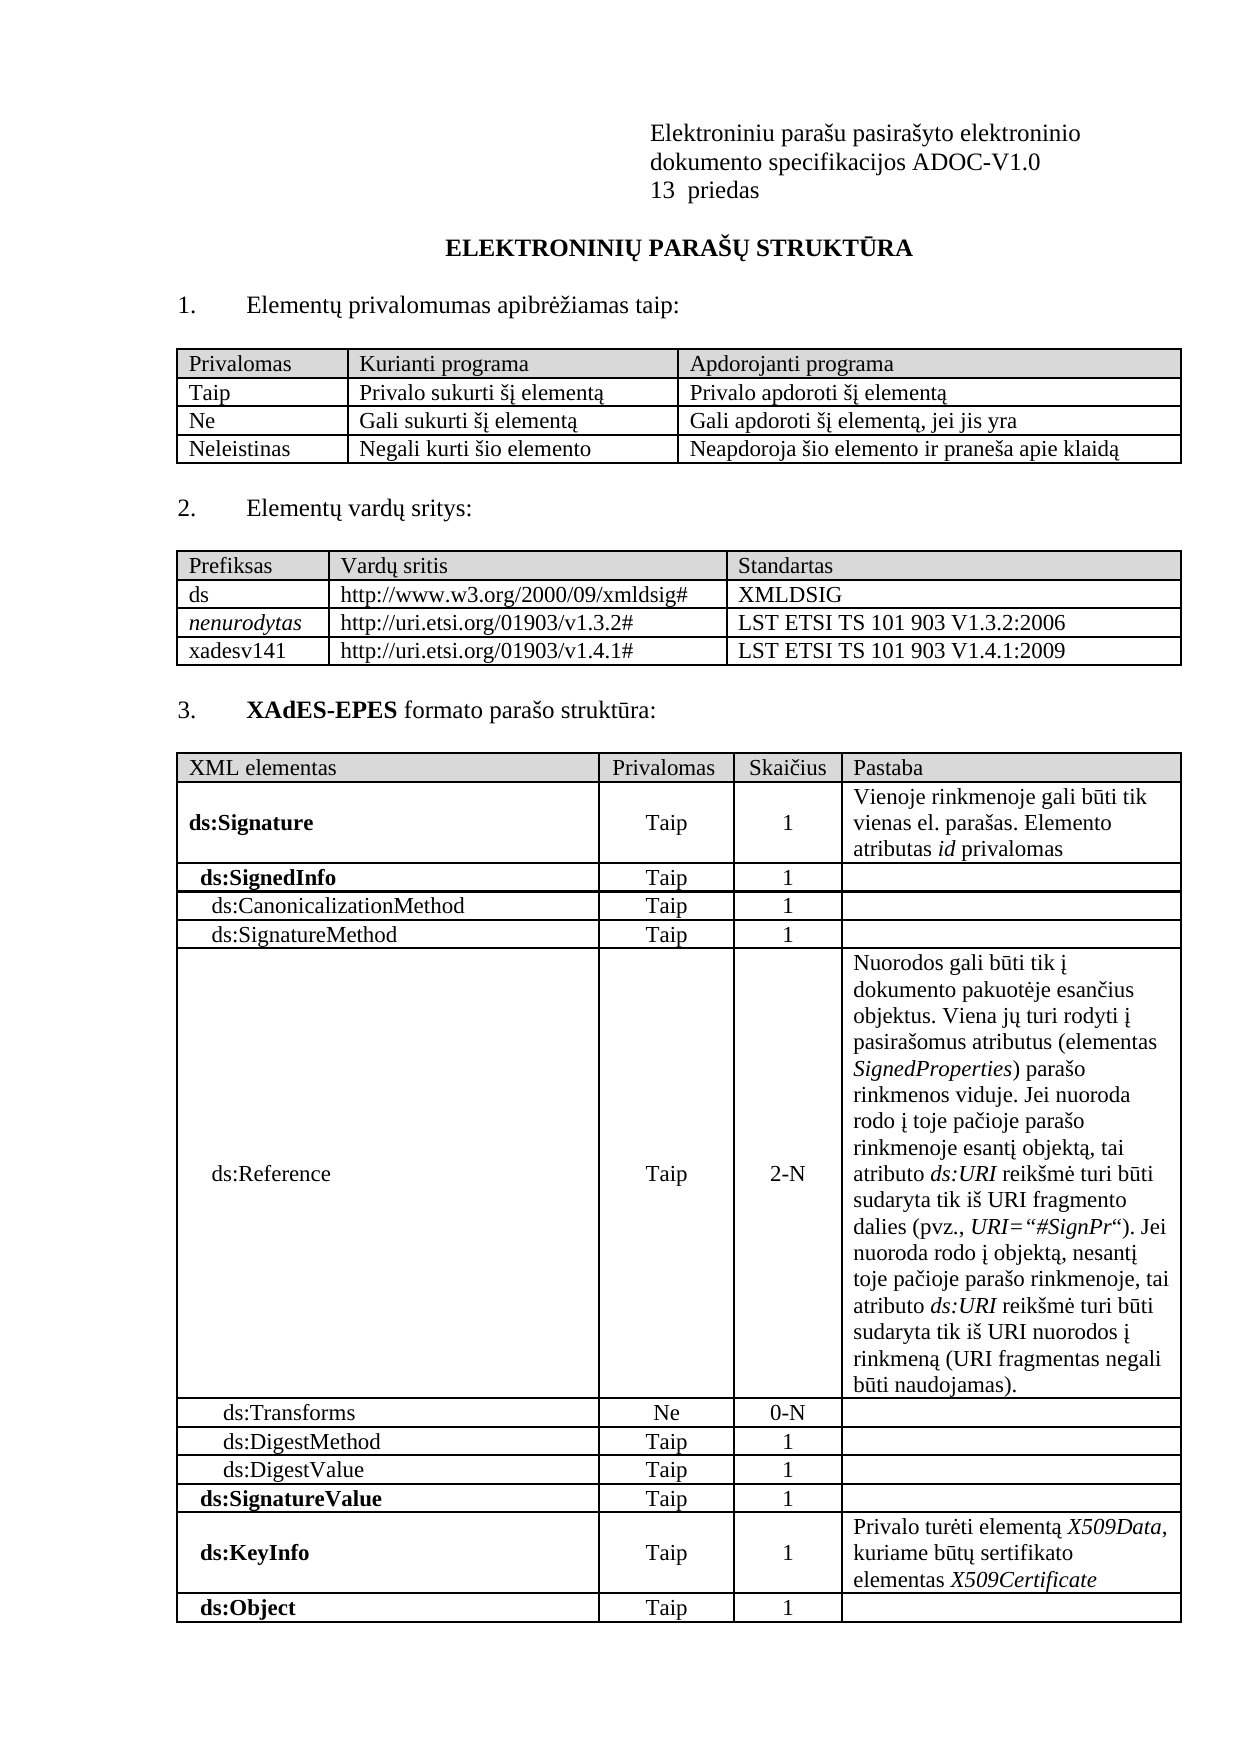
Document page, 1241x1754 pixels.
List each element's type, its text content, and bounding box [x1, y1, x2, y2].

table_cell Taip [600, 864, 733, 890]
table_cell Privalo sukurti šį elementą [349, 379, 677, 405]
table_cell 1 [735, 1485, 841, 1511]
table_cell LST ETSI TS 101 903 V1.3.2:2006 [728, 609, 1180, 636]
table_cell 1 [735, 1513, 841, 1592]
table_cell [843, 1456, 1180, 1483]
table_header Apdorojanti programa [679, 350, 1180, 377]
table_cell 1 [735, 783, 841, 862]
text 2. Elementų vardų sritys: [177, 493, 1181, 521]
table_cell Gali sukurti šį elementą [349, 407, 677, 433]
table_cell ds:Transforms [178, 1399, 598, 1426]
table_cell Taip [600, 1513, 733, 1592]
text Elektroniniu parašu pasirašyto elektroninio [650, 118, 1181, 147]
table_cell ds:Object [178, 1594, 598, 1621]
table_cell Taip [178, 379, 347, 405]
text 1. Elementų privalomumas apibrėžiamas taip: [177, 291, 1181, 319]
table_header Vardų sritis [330, 552, 726, 579]
table_cell 0-N [735, 1399, 841, 1426]
table_cell ds:Signature [178, 783, 598, 862]
table_header Pastaba [843, 754, 1180, 781]
table_cell 2-N [735, 949, 841, 1397]
table_cell Privalo turėti elementą X509Data, kuriame būtų sertifikato elementas X509Certificate [843, 1513, 1180, 1592]
table_header Standartas [728, 552, 1180, 579]
table_cell http://uri.etsi.org/01903/v1.4.1# [330, 638, 726, 664]
table_cell nenurodytas [178, 609, 328, 636]
table_cell 1 [735, 921, 841, 947]
table_cell Negali kurti šio elemento [349, 436, 677, 462]
table_cell Taip [600, 893, 733, 919]
table_cell Neleistinas [178, 436, 347, 462]
table_header Kurianti programa [349, 350, 677, 377]
text dokumento specifikacijos ADOC-V1.0 [650, 147, 1181, 176]
table_cell ds:SignatureMethod [178, 921, 598, 947]
table_cell Ne [178, 407, 347, 433]
table_cell 1 [735, 1594, 841, 1621]
table_cell [843, 921, 1180, 947]
table_header XML elementas [178, 754, 598, 781]
table_cell ds:CanonicalizationMethod [178, 893, 598, 919]
text Elektroninių parašų struktūra [177, 233, 1181, 262]
table_cell Taip [600, 949, 733, 1397]
table_cell ds:DigestValue [178, 1456, 598, 1483]
table_cell Taip [600, 1428, 733, 1454]
table_cell xadesv141 [178, 638, 328, 664]
text 13 priedas [650, 176, 1181, 204]
table_cell ds:SignatureValue [178, 1485, 598, 1511]
table_cell http://www.w3.org/2000/09/xmldsig# [330, 581, 726, 607]
table_header Privalomas [600, 754, 733, 781]
table_cell [843, 1399, 1180, 1426]
table_cell ds [178, 581, 328, 607]
table_cell [843, 1594, 1180, 1621]
table_cell LST ETSI TS 101 903 V1.4.1:2009 [728, 638, 1180, 664]
table_cell ds:Reference [178, 949, 598, 1397]
table_cell ds:DigestMethod [178, 1428, 598, 1454]
table_cell Ne [600, 1399, 733, 1426]
table_cell Taip [600, 921, 733, 947]
table_cell Taip [600, 1456, 733, 1483]
table_cell Neapdoroja šio elemento ir praneša apie klaidą [679, 436, 1180, 462]
table_cell Vienoje rinkmenoje gali būti tik vienas el. parašas. Elemento atributas id privalomas [843, 783, 1180, 862]
table_cell Privalo apdoroti šį elementą [679, 379, 1180, 405]
table_cell Taip [600, 1485, 733, 1511]
text 3. XAdES-EPES formato parašo struktūra: [177, 695, 1181, 723]
table_cell [843, 893, 1180, 919]
table_cell Nuorodos gali būti tik į dokumento pakuotėje esančius objektus. Viena jų turi rodyti į pasirašomus atributus (elementas SignedProperties) parašo rinkmenos viduje. Jei nuoroda rodo į toje pačioje parašo rinkmenoje esantį objektą, tai atributo ds:URI reikšmė turi būti sudaryta tik iš URI fragmento dalies (pvz., URI=“#SignPr“). Jei nuoroda rodo į objektą, nesantį toje pačioje parašo rinkmenoje, tai atributo ds:URI reikšmė turi būti sudaryta tik iš URI nuorodos į rinkmeną (URI fragmentas negali būti naudojamas). [843, 949, 1180, 1397]
table_header Skaičius [735, 754, 841, 781]
table_cell 1 [735, 864, 841, 890]
table_cell http://uri.etsi.org/01903/v1.3.2# [330, 609, 726, 636]
table_cell [843, 1428, 1180, 1454]
table_cell ds:SignedInfo [178, 864, 598, 890]
table_header Prefiksas [178, 552, 328, 579]
table_cell 1 [735, 1456, 841, 1483]
table_cell 1 [735, 1428, 841, 1454]
table_cell Taip [600, 783, 733, 862]
table_cell Taip [600, 1594, 733, 1621]
table_header Privalomas [178, 350, 347, 377]
table_cell XMLDSIG [728, 581, 1180, 607]
table_cell [843, 864, 1180, 890]
table_cell ds:KeyInfo [178, 1513, 598, 1592]
table_cell Gali apdoroti šį elementą, jei jis yra [679, 407, 1180, 433]
table_cell [843, 1485, 1180, 1511]
table_cell 1 [735, 893, 841, 919]
